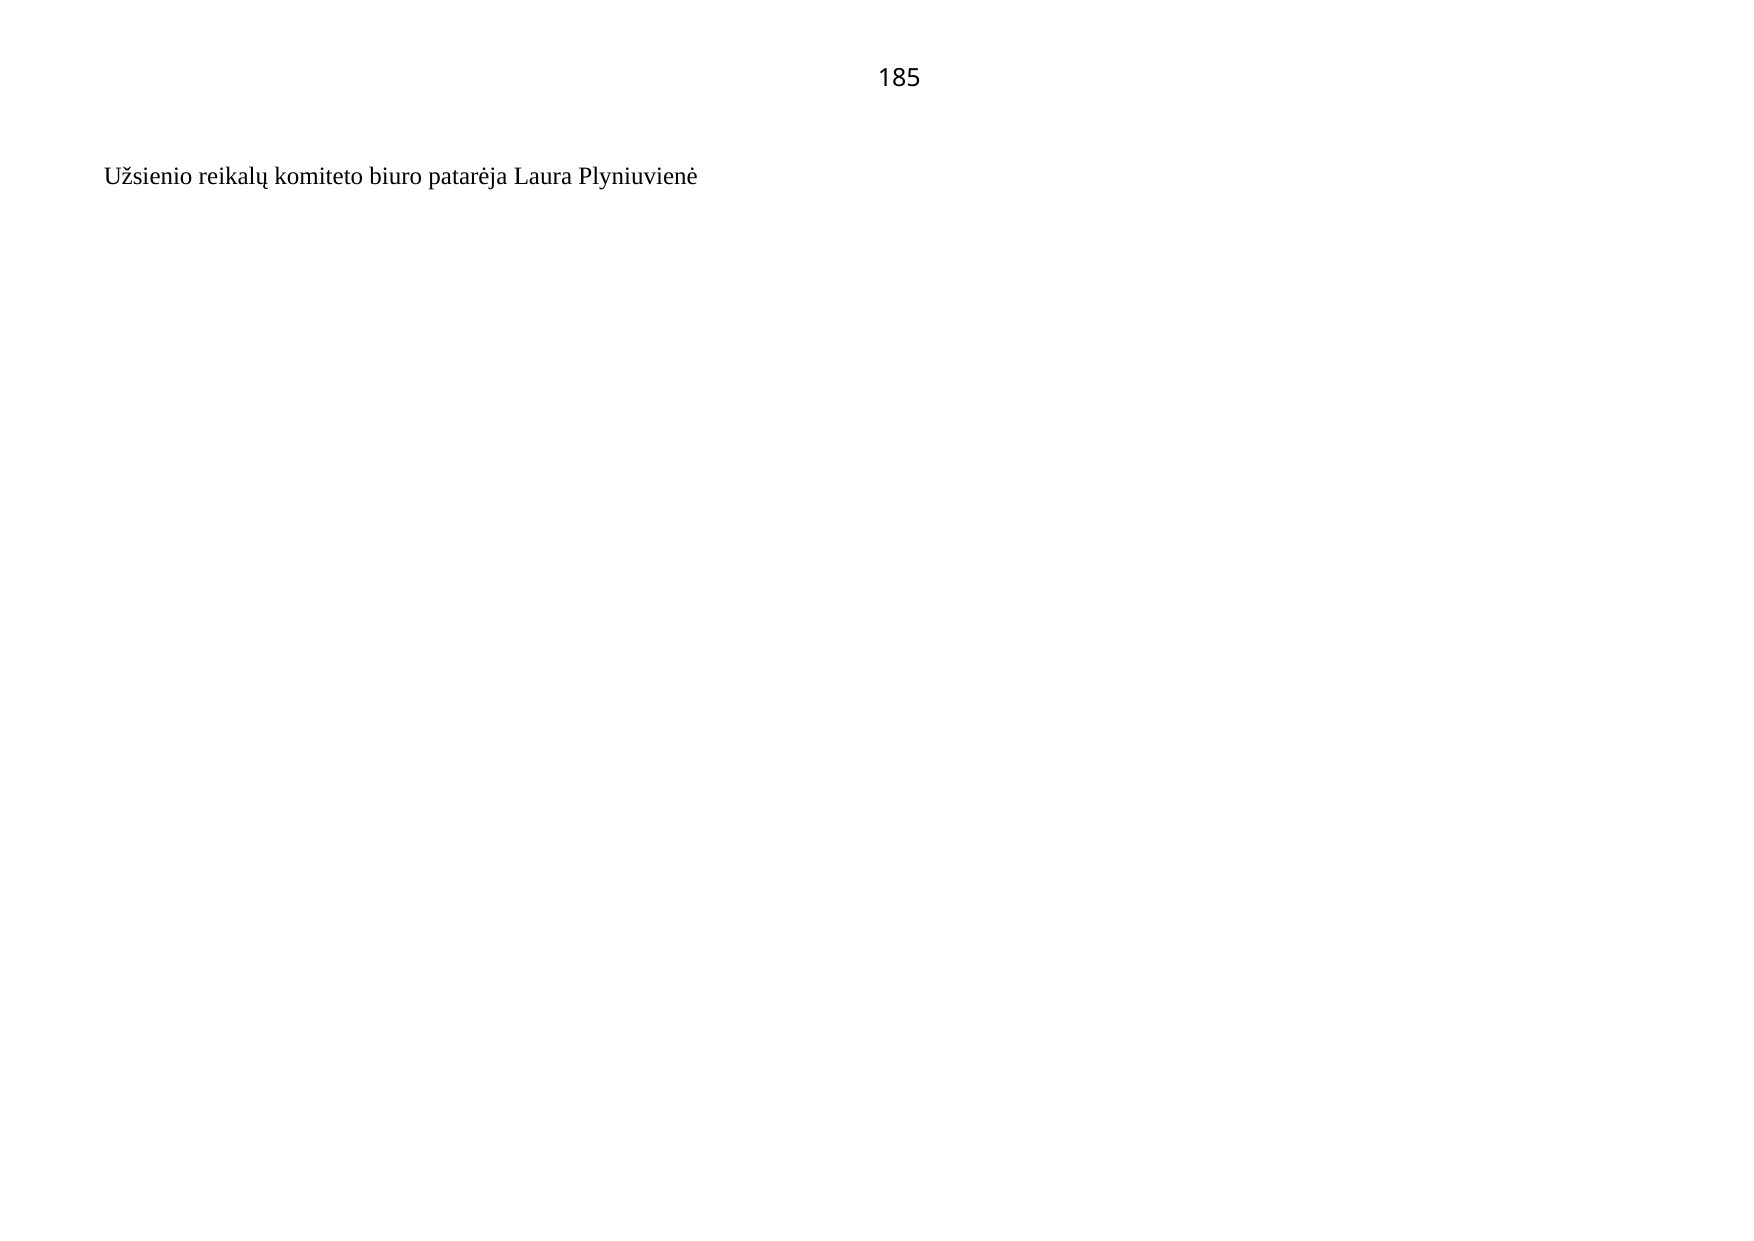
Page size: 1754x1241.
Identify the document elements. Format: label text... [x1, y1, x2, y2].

text Užsienio reikalų komiteto biuro patarėja Laura Plyniuvienė [103, 161, 1695, 190]
